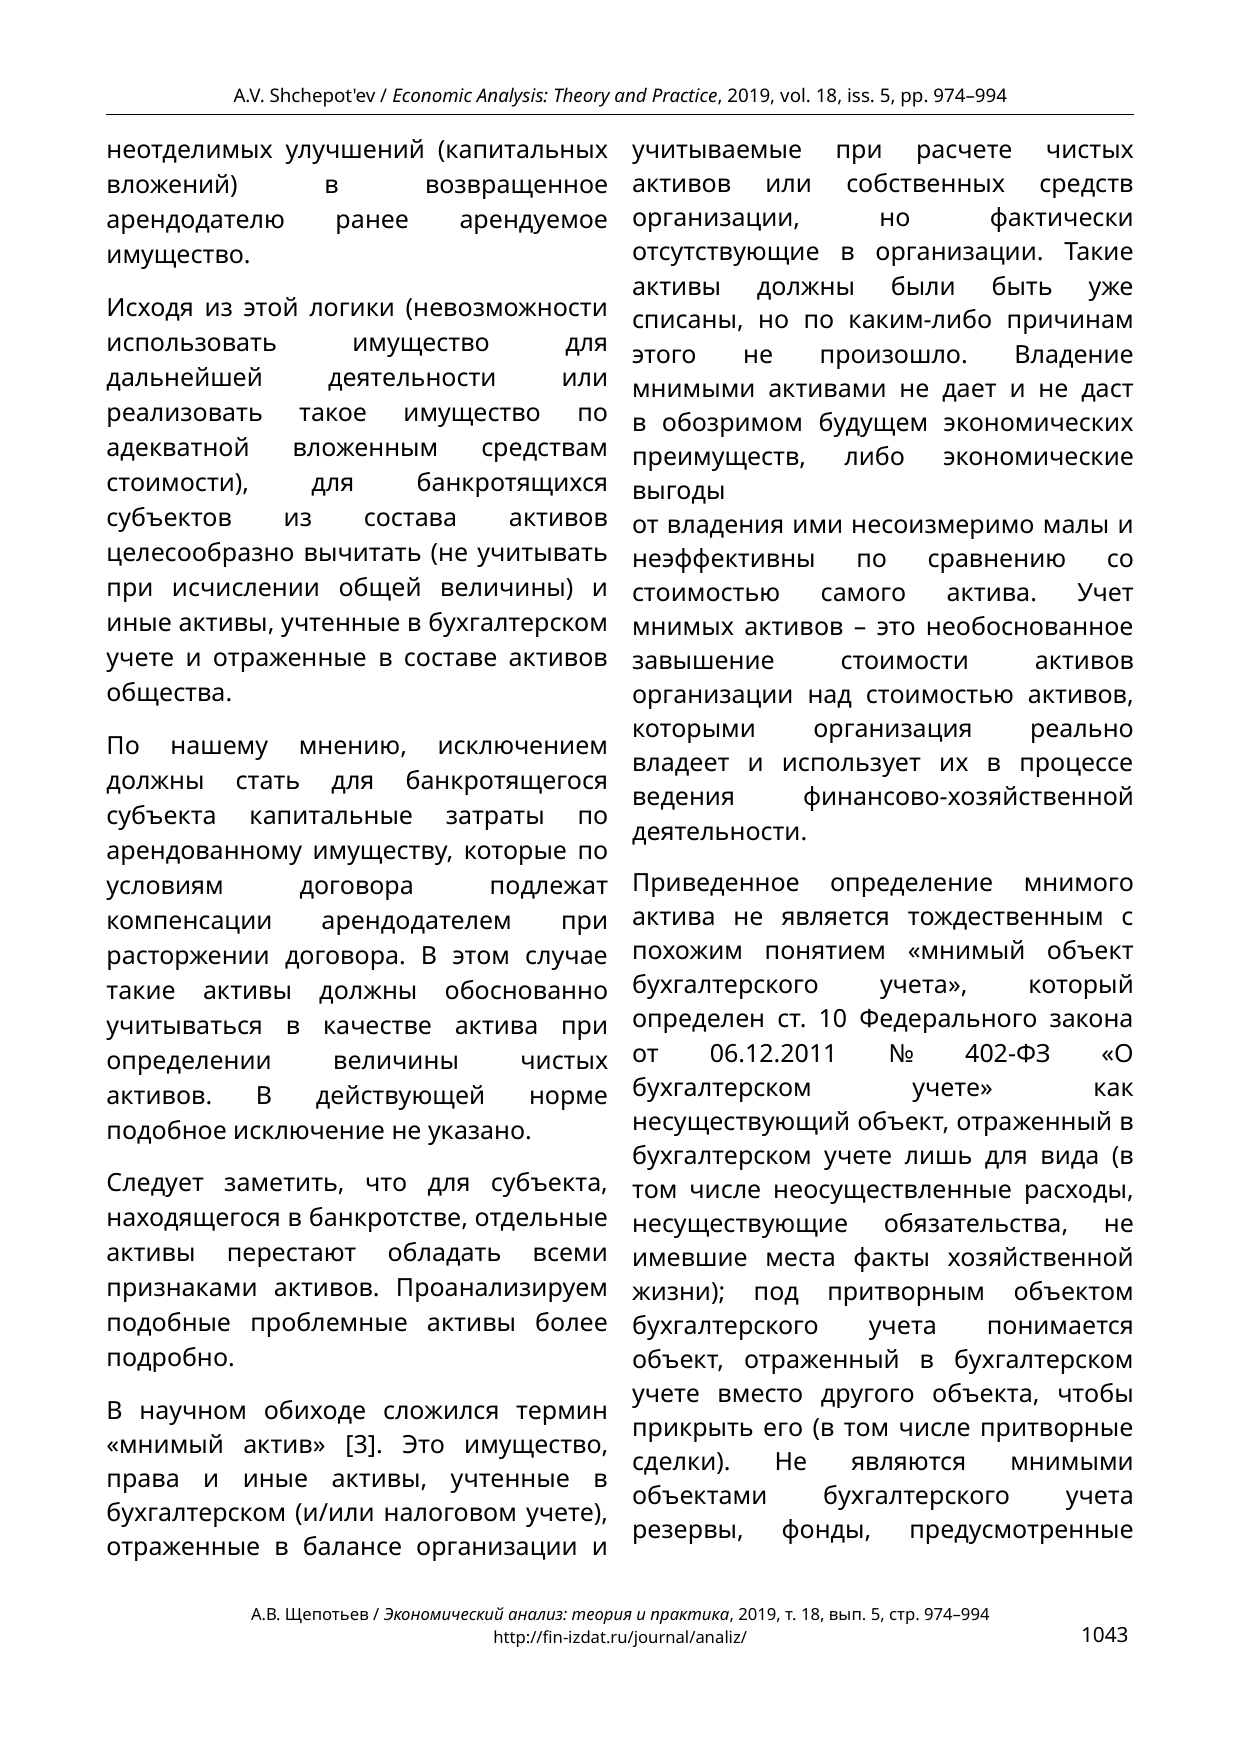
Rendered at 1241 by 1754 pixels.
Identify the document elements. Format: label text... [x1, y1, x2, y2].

text учитываемые при расчете чистых активов или собственных средств организации, но фактически отсутствующие в организации. Такие активы должны были быть уже списаны, но по каким-либо причинам этого не произошло. Владение мнимыми активами не дает и не даст в обозримом будущем экономических преимуществ, либо экономические выгоды от владения ими несоизмеримо малы и неэффективны по сравнению со стоимостью самого актива. Учет мнимых активов – это необоснованное завышение стоимости активов организации над стоимостью активов, которыми организация реально владеет и использует их в процессе ведения финансово-хозяйственной деятельности. [632, 132, 1134, 847]
text Приведенное определение мнимого актива не является тождественным с похожим понятием «мнимый объект бухгалтерского учета», который определен ст. 10 Федерального закона от 06.12.2011 № 402-ФЗ «О бухгалтерском учете» как несуществующий объект, отраженный в бухгалтерском учете лишь для вида (в том числе неосуществленные расходы, несуществующие обязательства, не имевшие места факты хозяйственной жизни); под притворным объектом бухгалтерского учета понимается объект, отраженный в бухгалтерском учете вместо другого объекта, чтобы прикрыть его (в том числе притворные сделки). Не являются мнимыми объектами бухгалтерского учета резервы, фонды, предусмотренные [632, 865, 1134, 1546]
text Исходя из этой логики (невозможности использовать имущество для дальнейшей деятельности или реализовать такое имущество по адекватной вложенным средствам стоимости), для банкротящихся субъектов из состава активов целесообразно вычитать (не учитывать при исчислении общей величины) и иные активы, учтенные в бухгалтерском учете и отраженные в составе активов общества. [106, 289, 608, 709]
text В научном обиходе сложился термин «мнимый актив» [3]. Это имущество, права и иные активы, учтенные в бухгалтерском (и/или налоговом учете), отраженные в балансе организации и [106, 1393, 608, 1563]
text неотделимых улучшений (капитальных вложений) в возвращенное арендодателю ранее арендуемое имущество. [106, 132, 608, 271]
text Следует заметить, что для субъекта, находящегося в банкротстве, отдельные активы перестают обладать всеми признаками активов. Проанализируем подобные проблемные активы более подробно. [106, 1165, 608, 1374]
text По нашему мнению, исключением должны стать для банкротящегося субъекта капитальные затраты по арендованному имуществу, которые по условиям договора подлежат компенсации арендодателем при расторжении договора. В этом случае такие активы должны обоснованно учитываться в качестве актива при определении величины чистых активов. В действующей норме подобное исключение не указано. [106, 727, 608, 1146]
